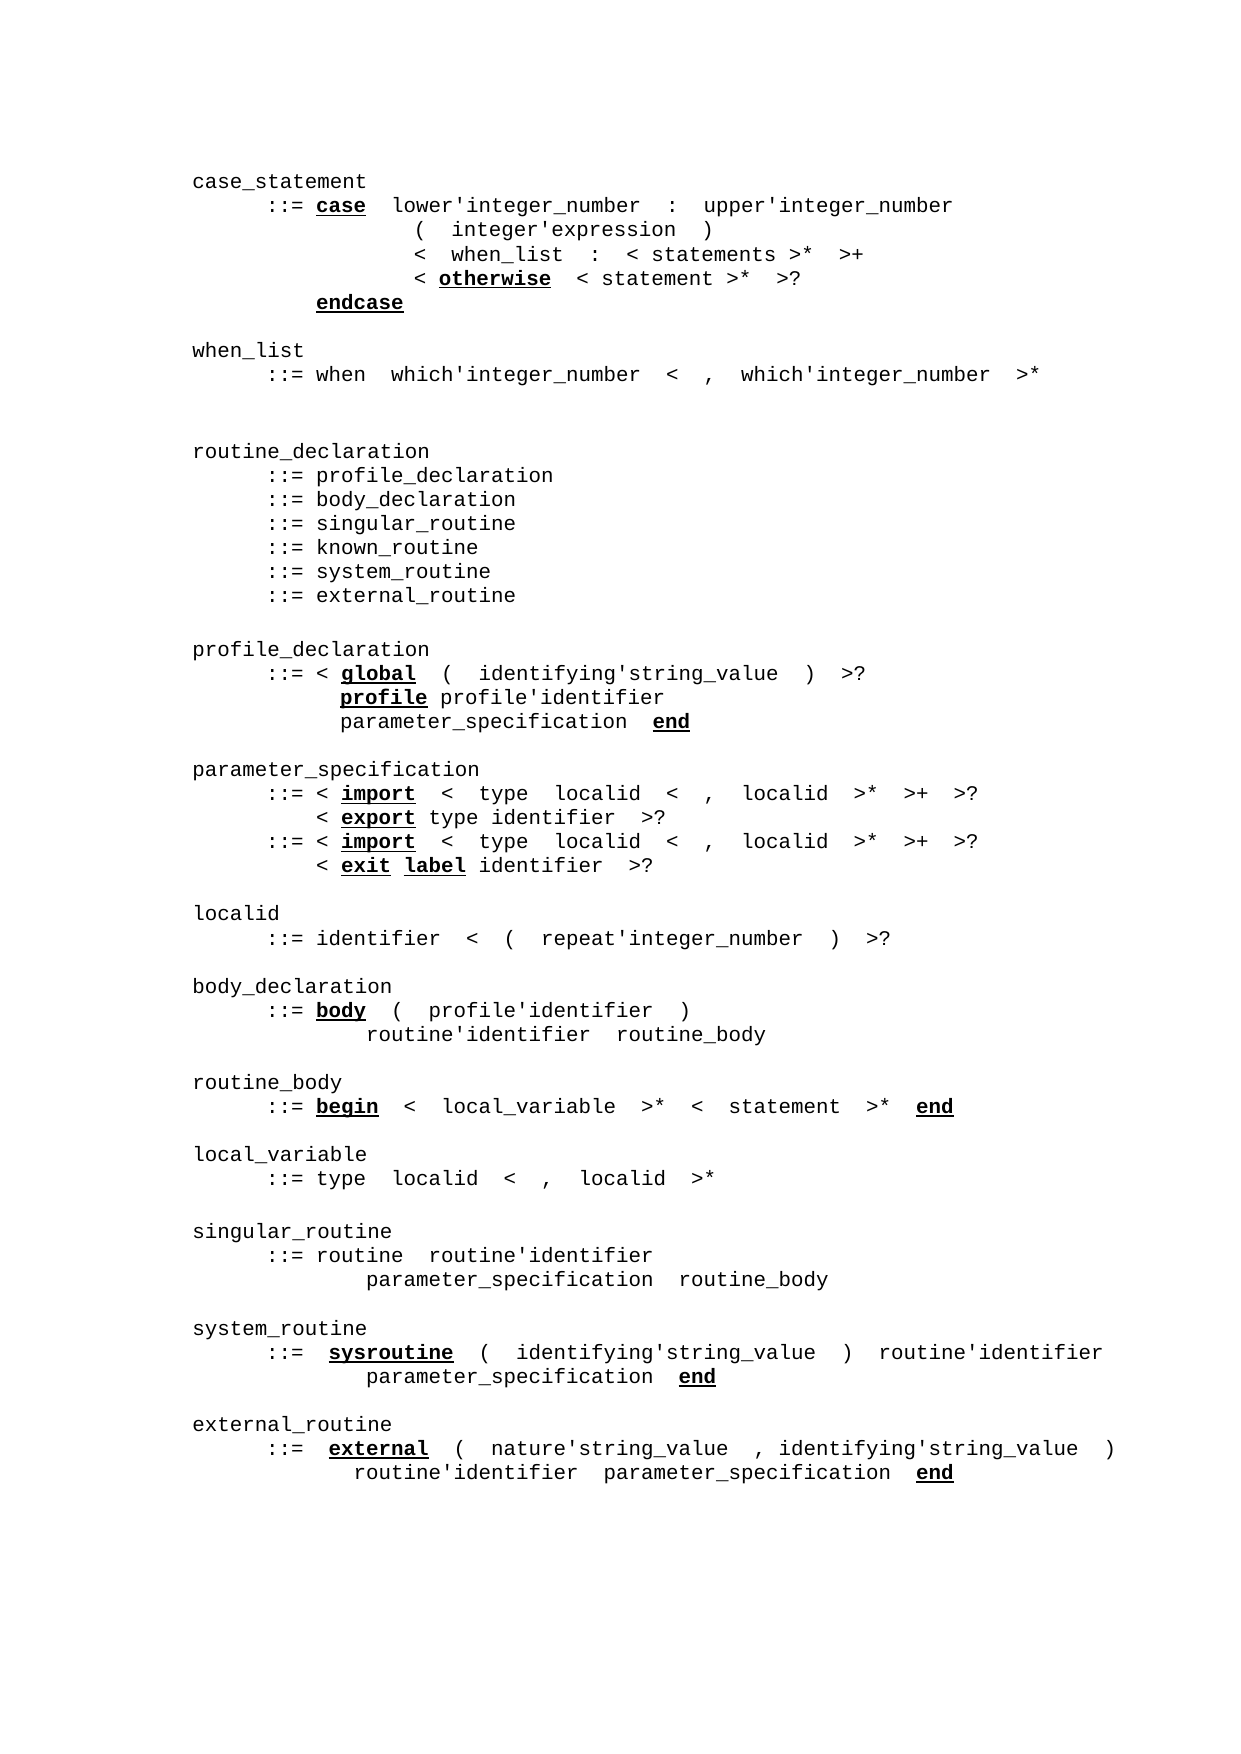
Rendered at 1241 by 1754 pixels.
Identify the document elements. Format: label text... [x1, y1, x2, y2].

text ::= < global ( identifying'string_value ) >? [118, 663, 1122, 686]
text case_statement [118, 171, 1122, 195]
text routine'identifier routine_body [118, 1024, 1122, 1047]
text routine'identifier parameter_specification end [118, 1462, 1122, 1486]
text ::= body ( profile'identifier ) [118, 1000, 1122, 1023]
text parameter_specification end [118, 1366, 1122, 1389]
text singular_routine [118, 1221, 1122, 1245]
text parameter_specification end [118, 711, 1122, 734]
text ::= profile_declaration [118, 465, 1122, 489]
text localid [118, 903, 1122, 927]
text routine_body [118, 1072, 1122, 1096]
text < exit label identifier >? [118, 855, 1122, 879]
text external_routine [118, 1414, 1122, 1437]
text local_variable [118, 1144, 1122, 1168]
text ::= < import < type localid < , localid >* >+ >? [118, 831, 1122, 855]
text body_declaration [118, 976, 1122, 999]
text routine_declaration [118, 441, 1122, 465]
text parameter_specification routine_body [118, 1269, 1122, 1293]
text system_routine [118, 1318, 1122, 1341]
text ::= case lower'integer_number : upper'integer_number [118, 195, 1122, 219]
text < export type identifier >? [118, 807, 1122, 831]
text ::= < import < type localid < , localid >* >+ >? [118, 783, 1122, 807]
text ::= body_declaration [118, 489, 1122, 513]
text parameter_specification [118, 759, 1122, 783]
text profile_declaration [118, 639, 1122, 662]
text ::= sysroutine ( identifying'string_value ) routine'identifier [118, 1342, 1122, 1365]
text when_list [118, 340, 1122, 363]
text ::= type localid < , localid >* [118, 1168, 1122, 1192]
text ::= known_routine [118, 537, 1122, 561]
text ( integer'expression ) [118, 219, 1122, 243]
text ::= when which'integer_number < , which'integer_number >* [118, 364, 1122, 387]
text profile profile'identifier [118, 687, 1122, 711]
text ::= begin < local_variable >* < statement >* end [118, 1096, 1122, 1119]
text ::= external ( nature'string_value , identifying'string_value ) [118, 1438, 1122, 1462]
text ::= singular_routine [118, 513, 1122, 537]
text ::= external_routine [118, 586, 1122, 609]
text ::= routine routine'identifier [118, 1245, 1122, 1269]
text < when_list : < statements >* >+ [118, 243, 1122, 267]
text ::= identifier < ( repeat'integer_number ) >? [118, 927, 1122, 951]
text < otherwise < statement >* >? [118, 268, 1122, 291]
text endcase [118, 292, 1122, 315]
text ::= system_routine [118, 561, 1122, 585]
